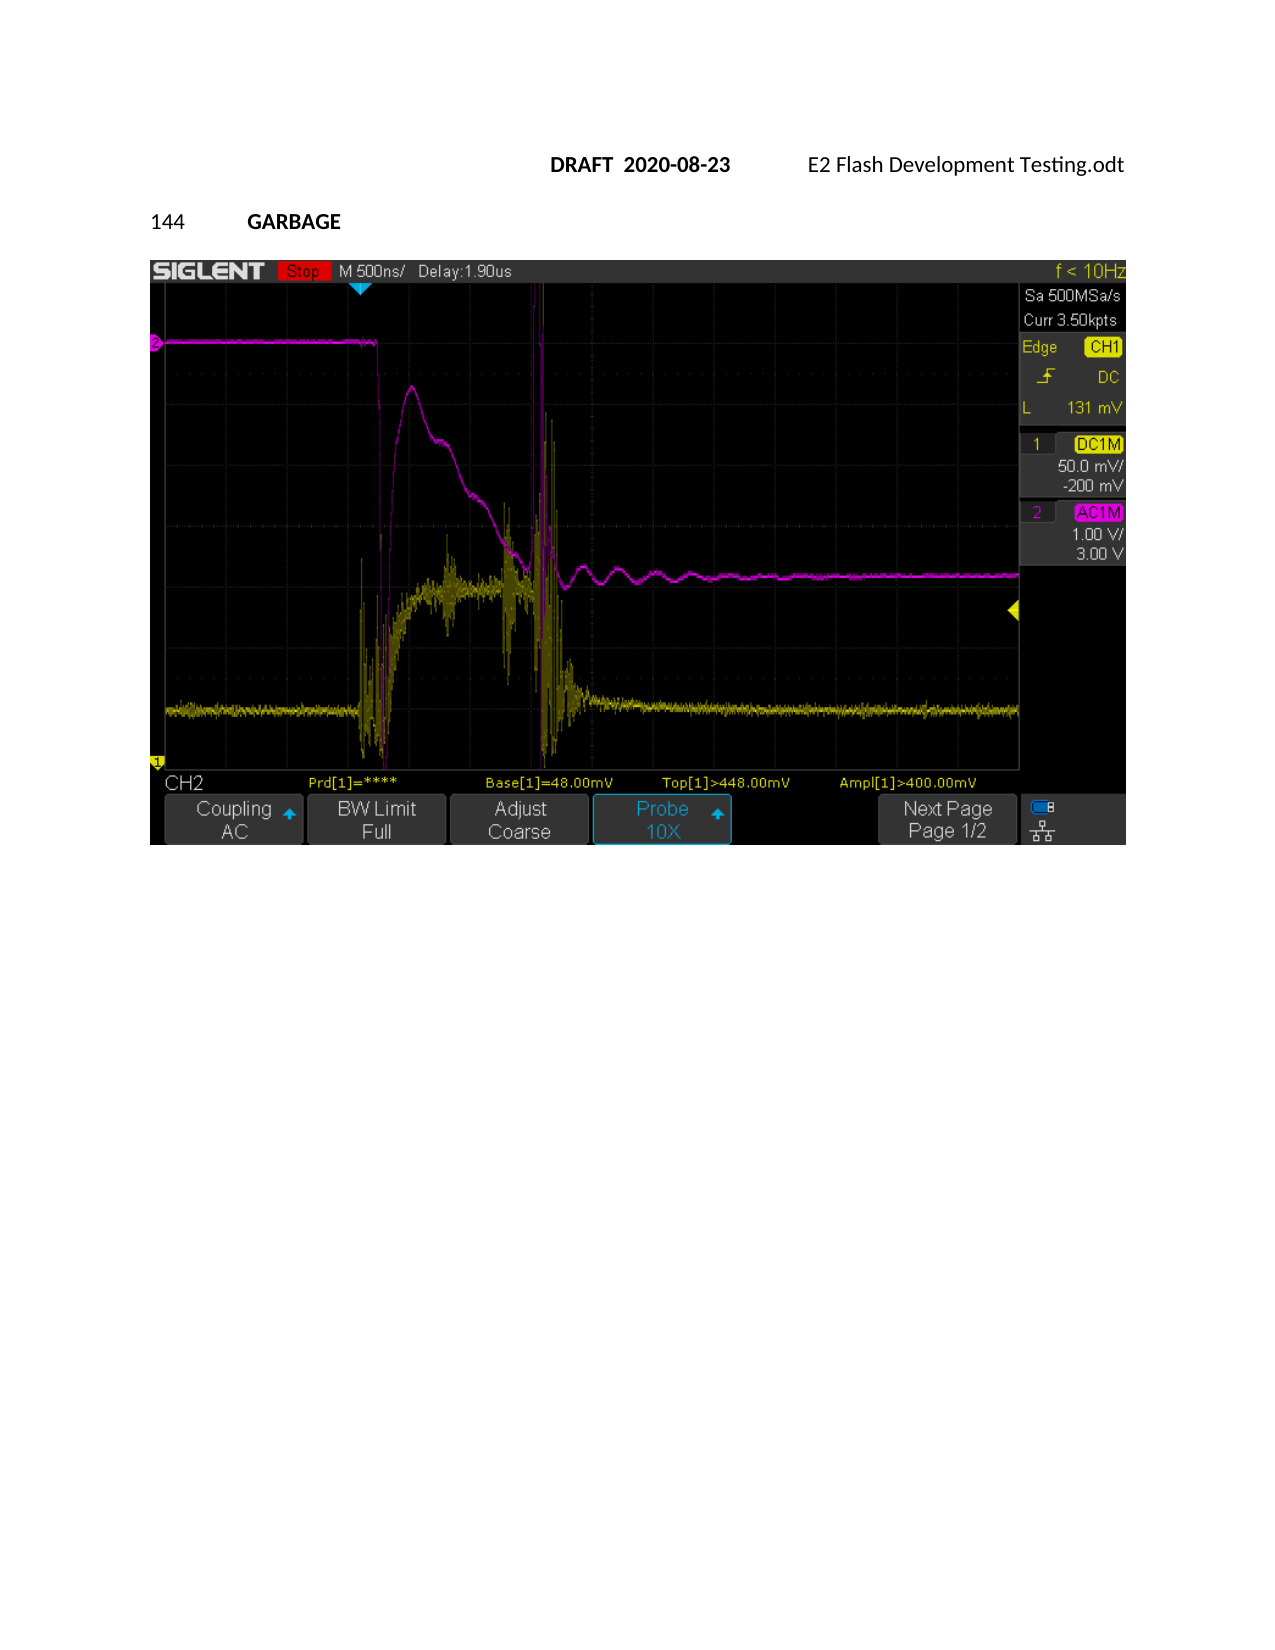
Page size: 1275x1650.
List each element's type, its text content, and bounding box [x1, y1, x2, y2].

picture [595, 796, 730, 843]
text 144 GARBAGE [150, 207, 1125, 236]
picture [150, 260, 1126, 845]
